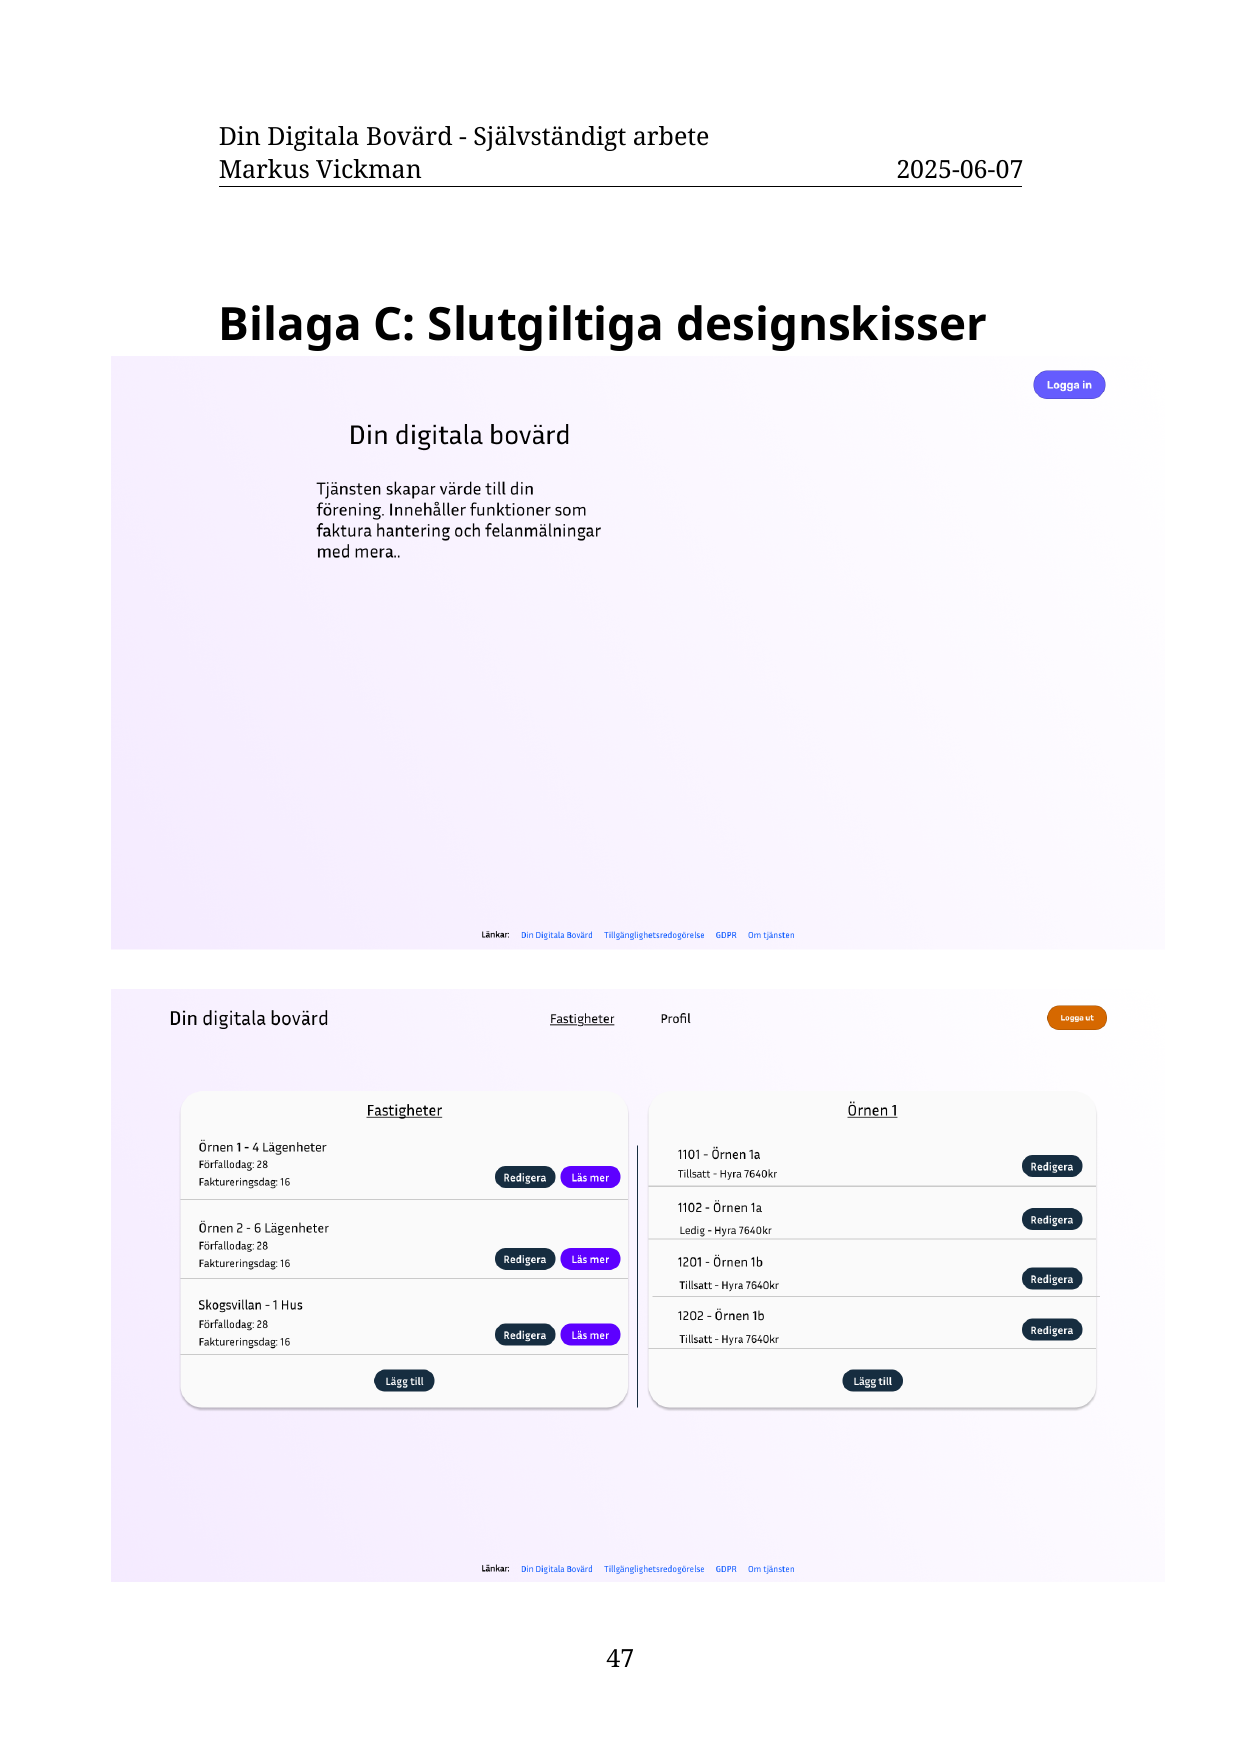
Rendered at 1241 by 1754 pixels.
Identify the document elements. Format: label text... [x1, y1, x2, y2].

subtitle Bilaga C: Slutgiltiga designskisser [218, 291, 1022, 353]
picture [111, 356, 1165, 1582]
